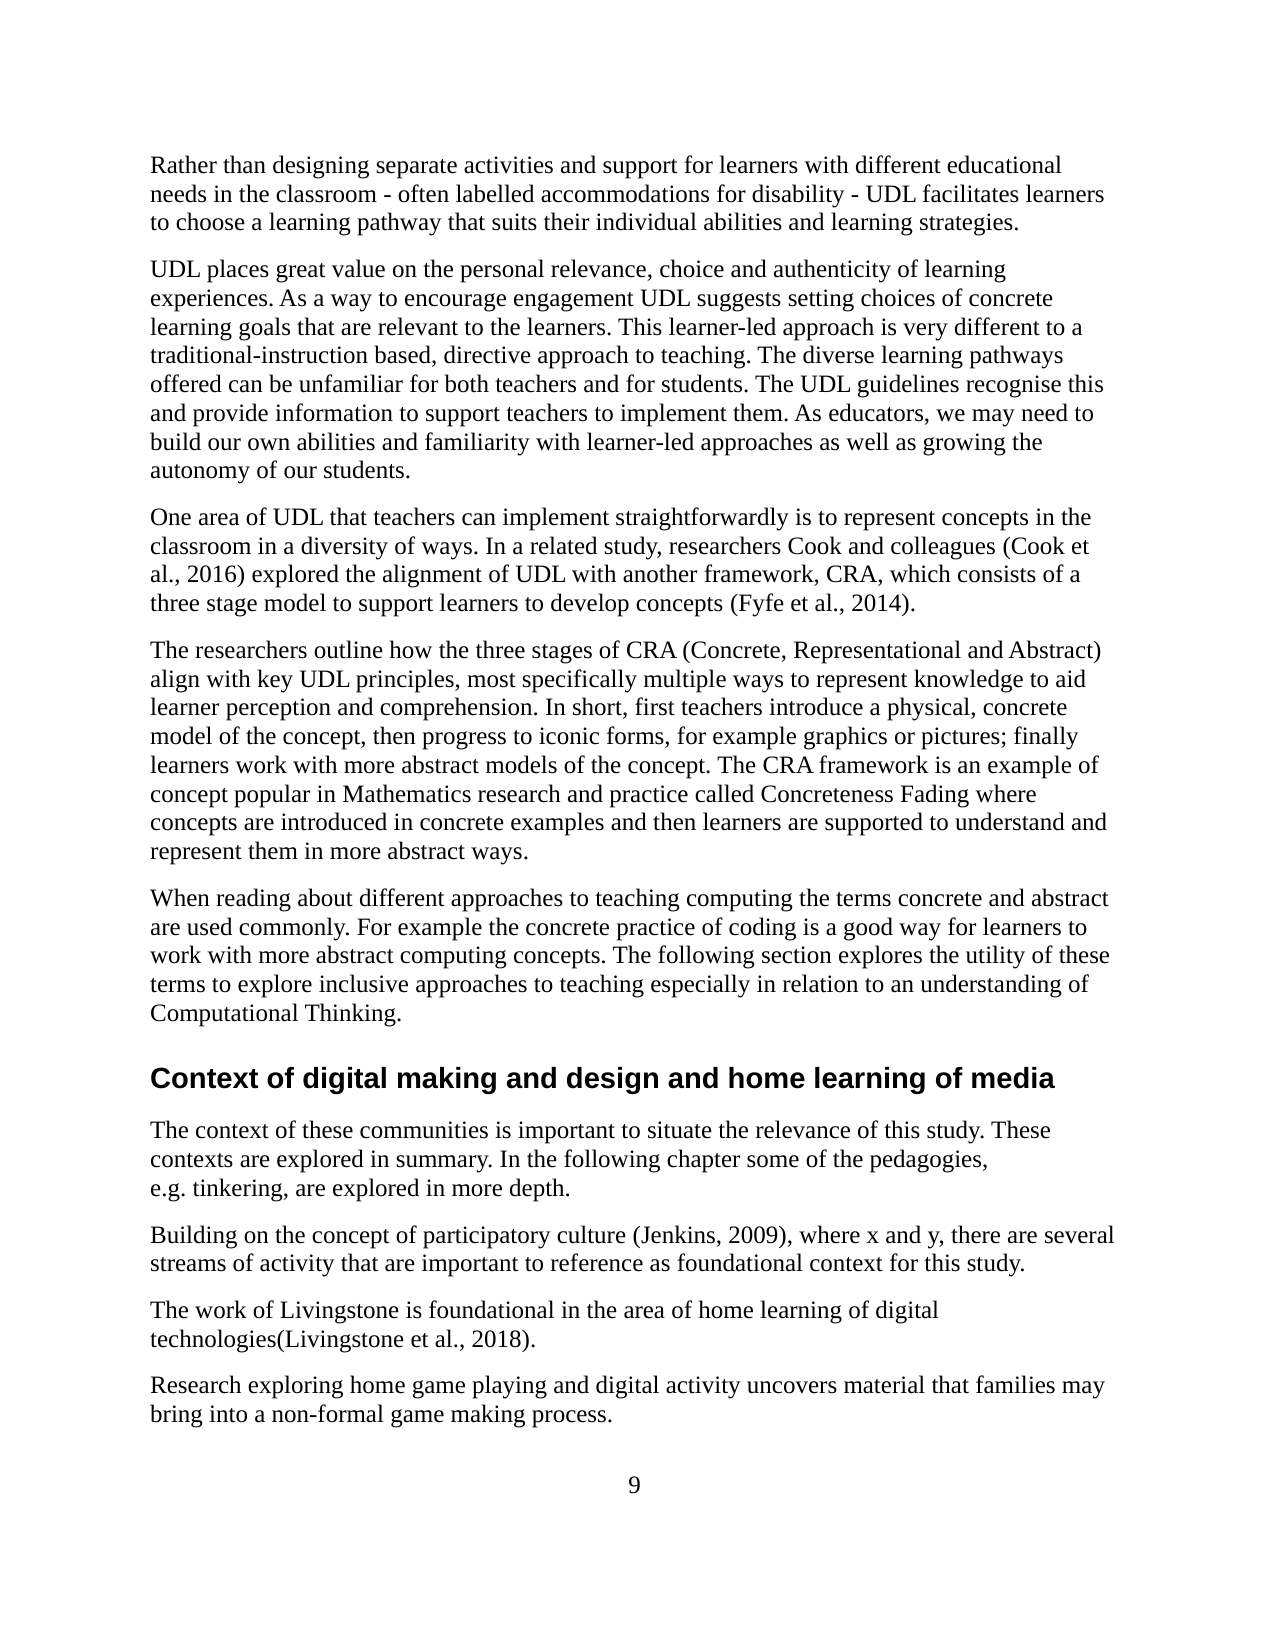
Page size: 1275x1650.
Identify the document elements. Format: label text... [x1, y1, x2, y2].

text The context of these communities is important to situate the relevance of this study. These contexts are explored in summary. In the following chapter some of the pedagogies, e.g. tinkering, are explored in more depth. [150, 1116, 1125, 1202]
text The work of Livingstone is foundational in the area of home learning of digital technologies(Livingstone et al., 2018). [150, 1295, 1125, 1353]
text Rather than designing separate activities and support for learners with different educational needs in the classroom - often labelled accommodations for disability - UDL facilitates learners to choose a learning pathway that suits their individual abilities and learning strategies. [150, 150, 1125, 236]
text One area of UDL that teachers can implement straightforwardly is to represent concepts in the classroom in a diversity of ways. In a related study, researchers Cook and colleagues (Cook et al., 2016) explored the alignment of UDL with another framework, CRA, which consists of a three stage model to support learners to develop concepts (Fyfe et al., 2014). [150, 502, 1125, 617]
text Building on the concept of participatory culture (Jenkins, 2009), where x and y, there are several streams of activity that are important to reference as foundational context for this study. [150, 1220, 1125, 1277]
text The researchers outline how the three stages of CRA (Concrete, Representational and Abstract) align with key UDL principles, most specifically multiple ways to represent knowledge to aid learner perception and comprehension. In short, first teachers introduce a physical, concrete model of the concept, then progress to iconic forms, for example graphics or pictures; finally learners work with more abstract models of the concept. The CRA framework is an example of concept popular in Mathematics research and practice called Concreteness Fading where concepts are introduced in concrete examples and then learners are supported to understand and represent them in more abstract ways. [150, 635, 1125, 865]
text Research exploring home game playing and digital activity uncovers material that families may bring into a non-formal game making process. [150, 1371, 1125, 1428]
subtitle Context of digital making and design and home learning of media [150, 1061, 1125, 1094]
text UDL places great value on the personal relevance, choice and authenticity of learning experiences. As a way to encourage engagement UDL suggests setting choices of concrete learning goals that are relevant to the learners. This learner-led approach is very different to a traditional-instruction based, directive approach to teaching. The diverse learning pathways offered can be unfamiliar for both teachers and for students. The UDL guidelines recognise this and provide information to support teachers to implement them. As educators, we may need to build our own abilities and familiarity with learner-led approaches as well as growing the autonomy of our students. [150, 254, 1125, 484]
text When reading about different approaches to teaching computing the terms concrete and abstract are used commonly. For example the concrete practice of coding is a good way for learners to work with more abstract computing concepts. The following section explores the utility of these terms to explore inclusive approaches to teaching especially in relation to an understanding of Computational Thinking. [150, 883, 1125, 1027]
